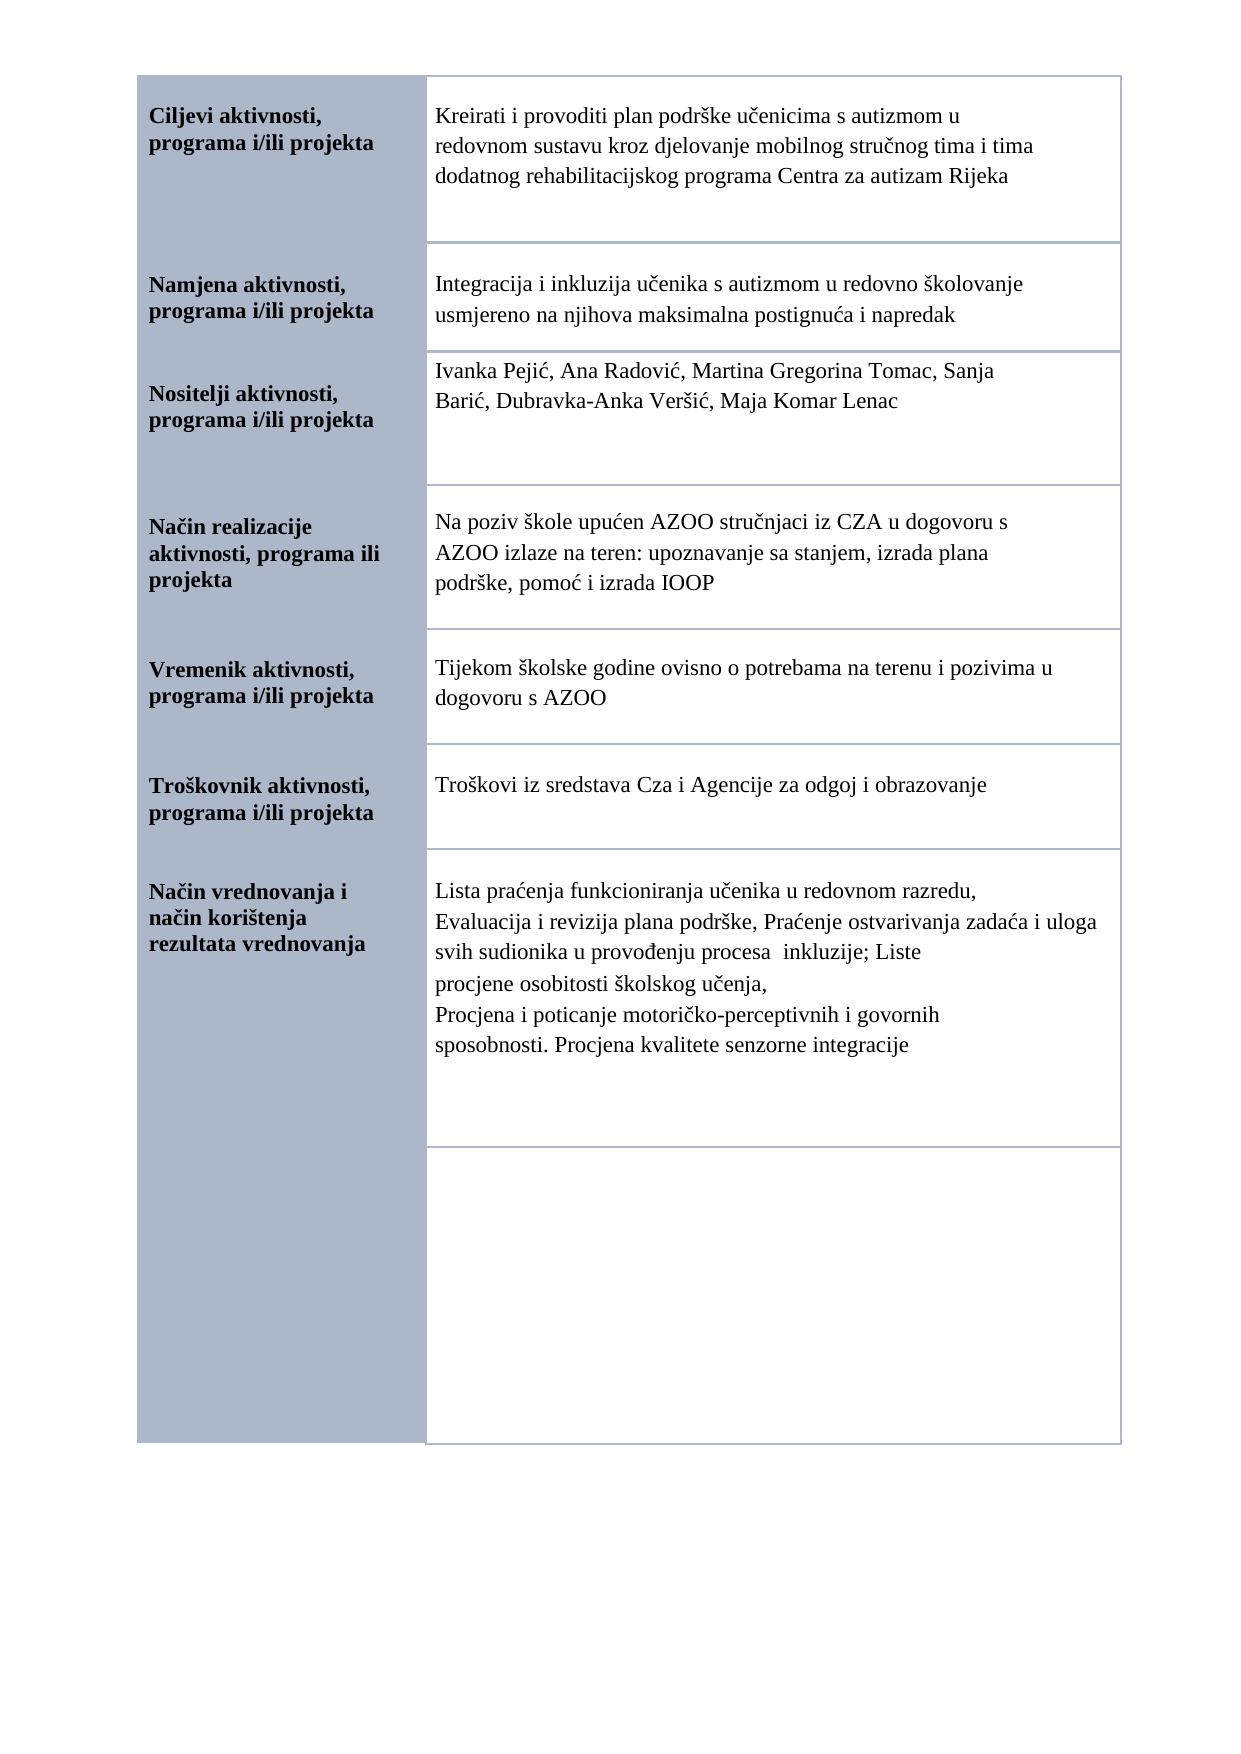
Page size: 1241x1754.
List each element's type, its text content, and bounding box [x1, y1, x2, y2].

table_cell Ivanka Pejić, Ana Radović, Martina Gregorina Tomac, Sanja Barić, Dubravka-Anka Veršić, Maja Komar Lenac [427, 353, 1120, 484]
table_cell Integracija i inkluzija učenika s autizmom u redovno školovanje usmjereno na njihova maksimalna postignuća i napredak [427, 244, 1120, 350]
table_cell Tijekom školske godine ovisno o potrebama na terenu i pozivima u dogovoru s AZOO [427, 630, 1120, 743]
table_cell Način vrednovanja i način korištenja rezultata vrednovanja [137, 848, 425, 1146]
table_cell Troškovi iz sredstava Cza i Agencije za odgoj i obrazovanje [427, 745, 1120, 848]
table_cell Troškovnik aktivnosti, programa i/ili projekta [137, 743, 425, 848]
table_cell [137, 1146, 425, 1443]
table_cell Lista praćenja funkcioniranja učenika u redovnom razredu, Evaluacija i revizija plana podrške, Praćenje ostvarivanja zadaća i uloga svih sudionika u provođenju procesa inkluzije; Liste procjene osobitosti školskog učenja, Procjena i poticanje motoričko-perceptivnih i govornih sposobnosti. Procjena kvalitete senzorne integracije [427, 850, 1120, 1146]
table_cell Namjena aktivnosti, programa i/ili projekta [137, 241, 425, 350]
table_cell Kreirati i provoditi plan podrške učenicima s autizmom u redovnom sustavu kroz djelovanje mobilnog stručnog tima i tima dodatnog rehabilitacijskog programa Centra za autizam Rijeka [427, 77, 1120, 241]
table_cell [427, 1148, 1120, 1443]
table_cell Na poziv škole upućen AZOO stručnjaci iz CZA u dogovoru s AZOO izlaze na teren: upoznavanje sa stanjem, izrada plana podrške, pomoć i izrada IOOP [427, 486, 1120, 628]
table_cell Vremenik aktivnosti, programa i/ili projekta [137, 628, 425, 743]
table_cell Način realizacije aktivnosti, programa ili projekta [137, 484, 425, 628]
table_cell Ciljevi aktivnosti, programa i/ili projekta [137, 75, 425, 241]
table_cell Nositelji aktivnosti, programa i/ili projekta [137, 350, 425, 484]
